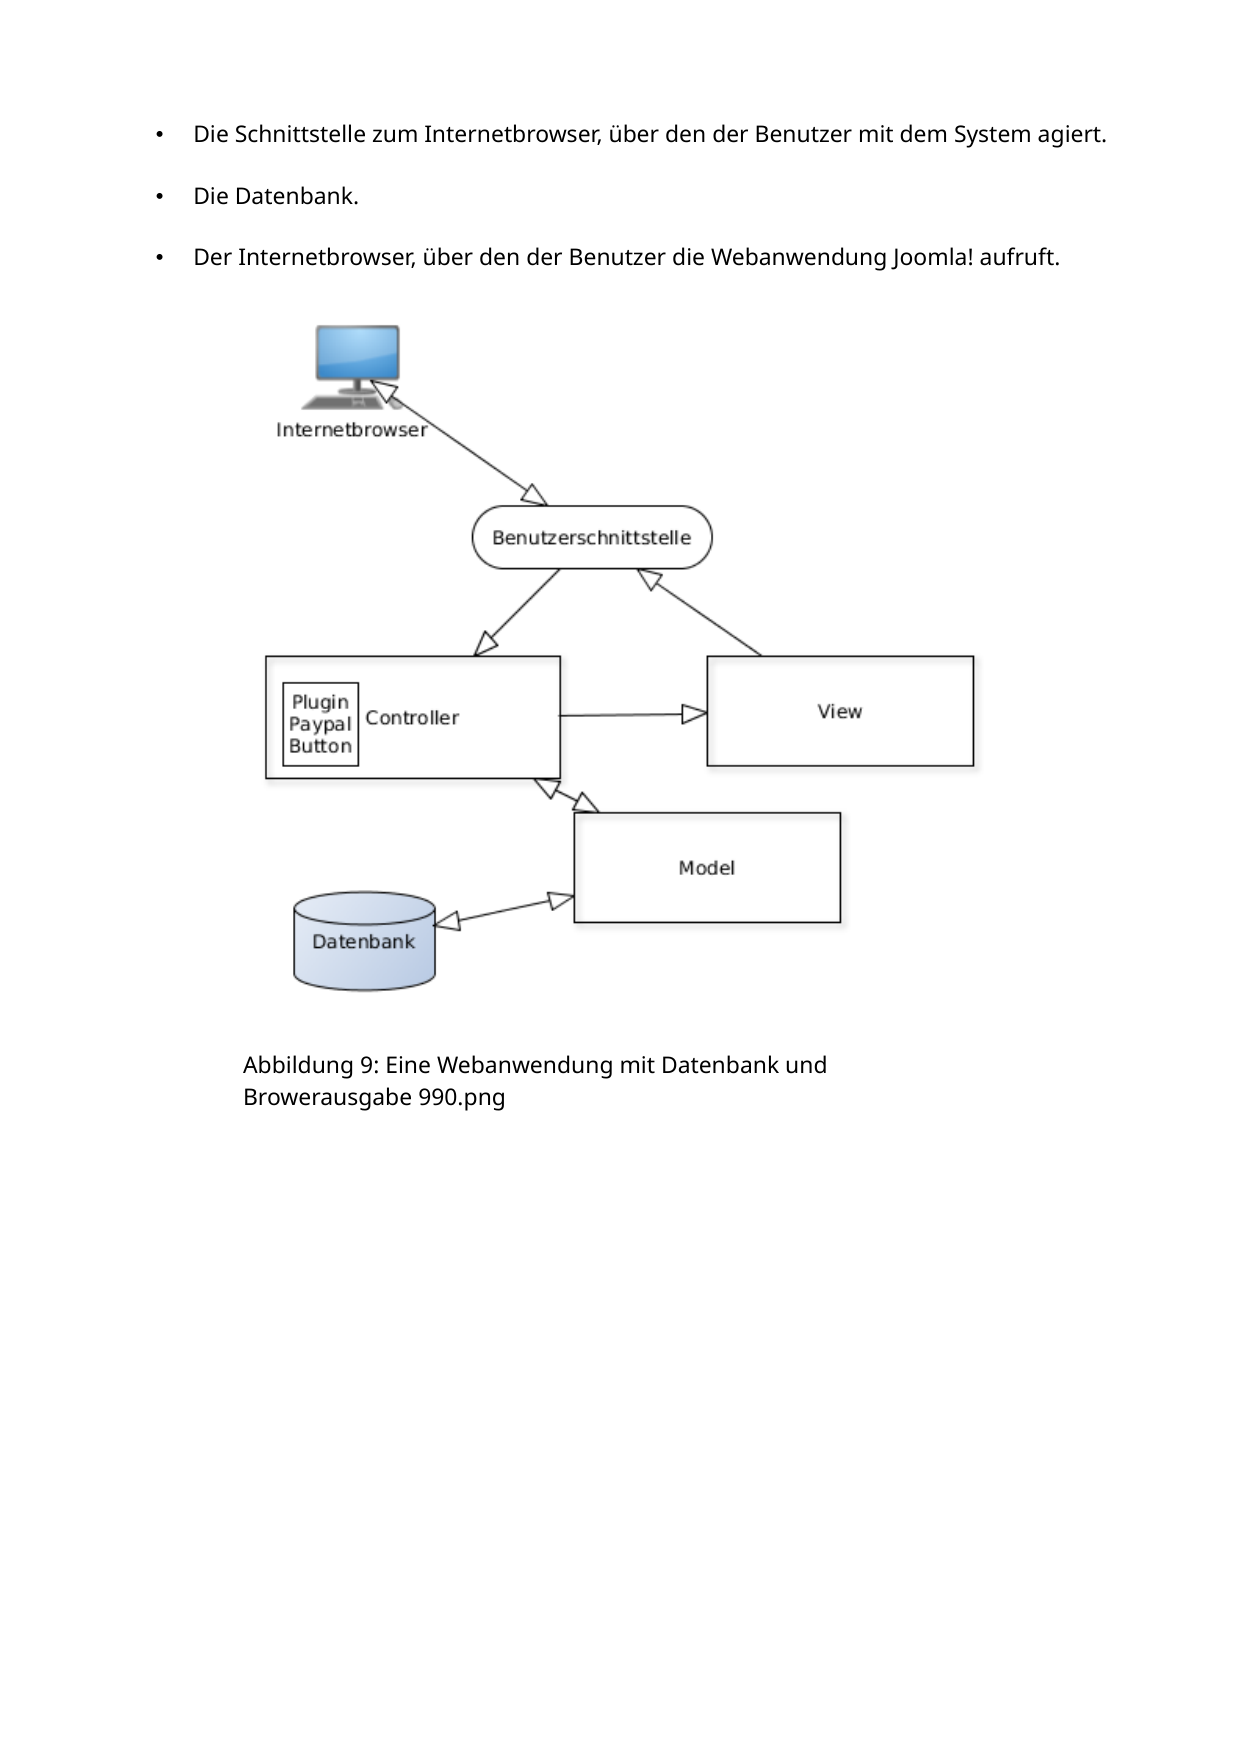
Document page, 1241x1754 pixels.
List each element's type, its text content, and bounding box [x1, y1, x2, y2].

picture [242, 302, 998, 1019]
text Abbildung 9: Eine Webanwendung mit Datenbank und Browerausgabe 990.png [243, 1019, 997, 1112]
list Der Internetbrowser, über den der Benutzer die Webanwendung Joomla! aufruft. [156, 241, 1122, 272]
list Die Schnittstelle zum Internetbrowser, über den der Benutzer mit dem System agiert. [156, 118, 1122, 149]
list Die Datenbank. [156, 179, 1122, 211]
